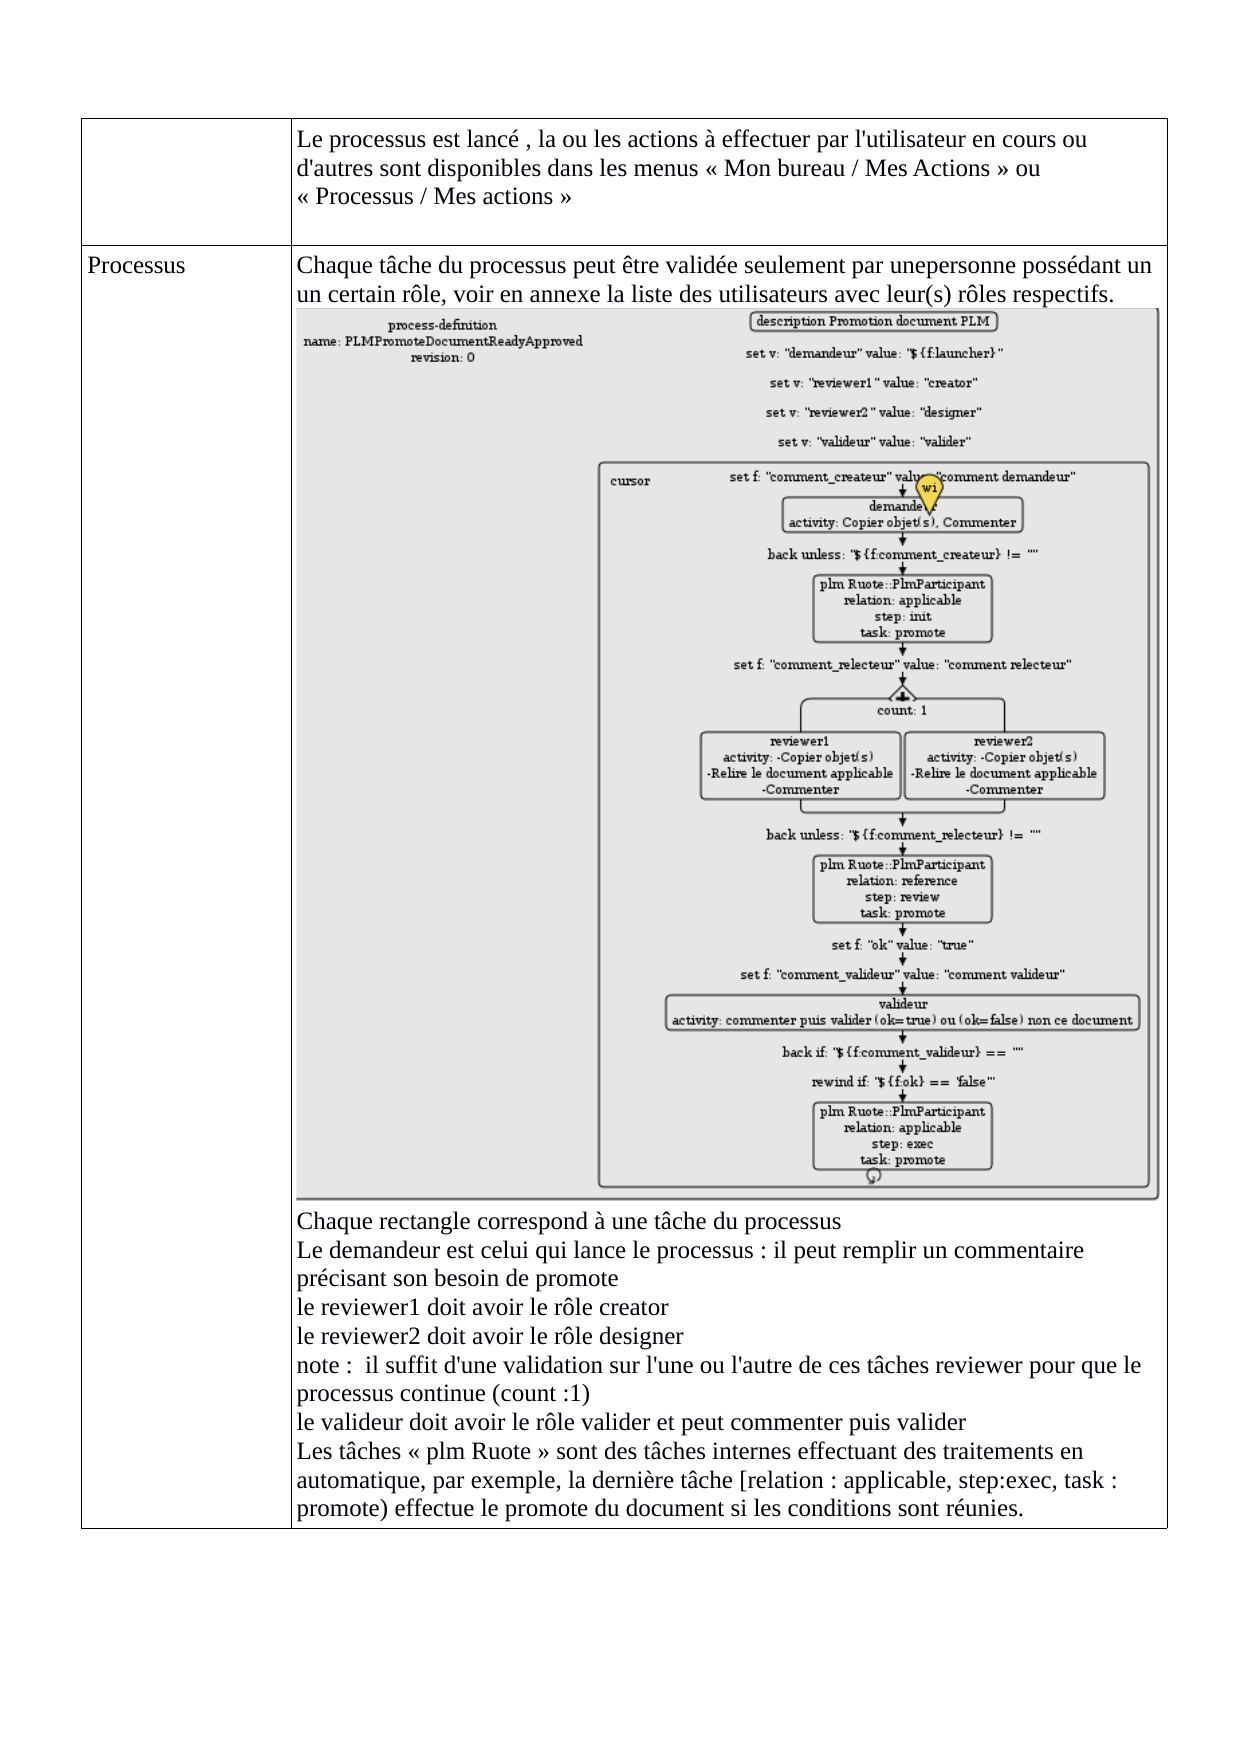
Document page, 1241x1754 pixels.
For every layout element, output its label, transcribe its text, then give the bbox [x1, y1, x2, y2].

table_cell Processus [82, 246, 291, 1528]
table_cell Le processus est lancé , la ou les actions à effectuer par l'utilisateur en cours ou d'autres sont disponibles dans les menus « Mon bureau / Mes Actions » ou « Processus / Mes actions » [292, 119, 1167, 245]
picture [296, 308, 1161, 1206]
table_cell [82, 119, 291, 245]
table_cell Chaque tâche du processus peut être validée seulement par unepersonne possédant un un certain rôle, voir en annexe la liste des utilisateurs avec leur(s) rôles respectifs. Chaque rectangle correspond à une tâche du processus Le demandeur est celui qui lance le processus : il peut remplir un commentaire précisant son besoin de promote le reviewer1 doit avoir le rôle creator le reviewer2 doit avoir le rôle designer note : il suffit d'une validation sur l'une ou l'autre de ces tâches reviewer pour que le processus continue (count :1) le valideur doit avoir le rôle valider et peut commenter puis valider Les tâches « plm Ruote » sont des tâches internes effectuant des traitements en automatique, par exemple, la dernière tâche [relation : applicable, step:exec, task : promote) effectue le promote du document si les conditions sont réunies. [292, 246, 1167, 1528]
